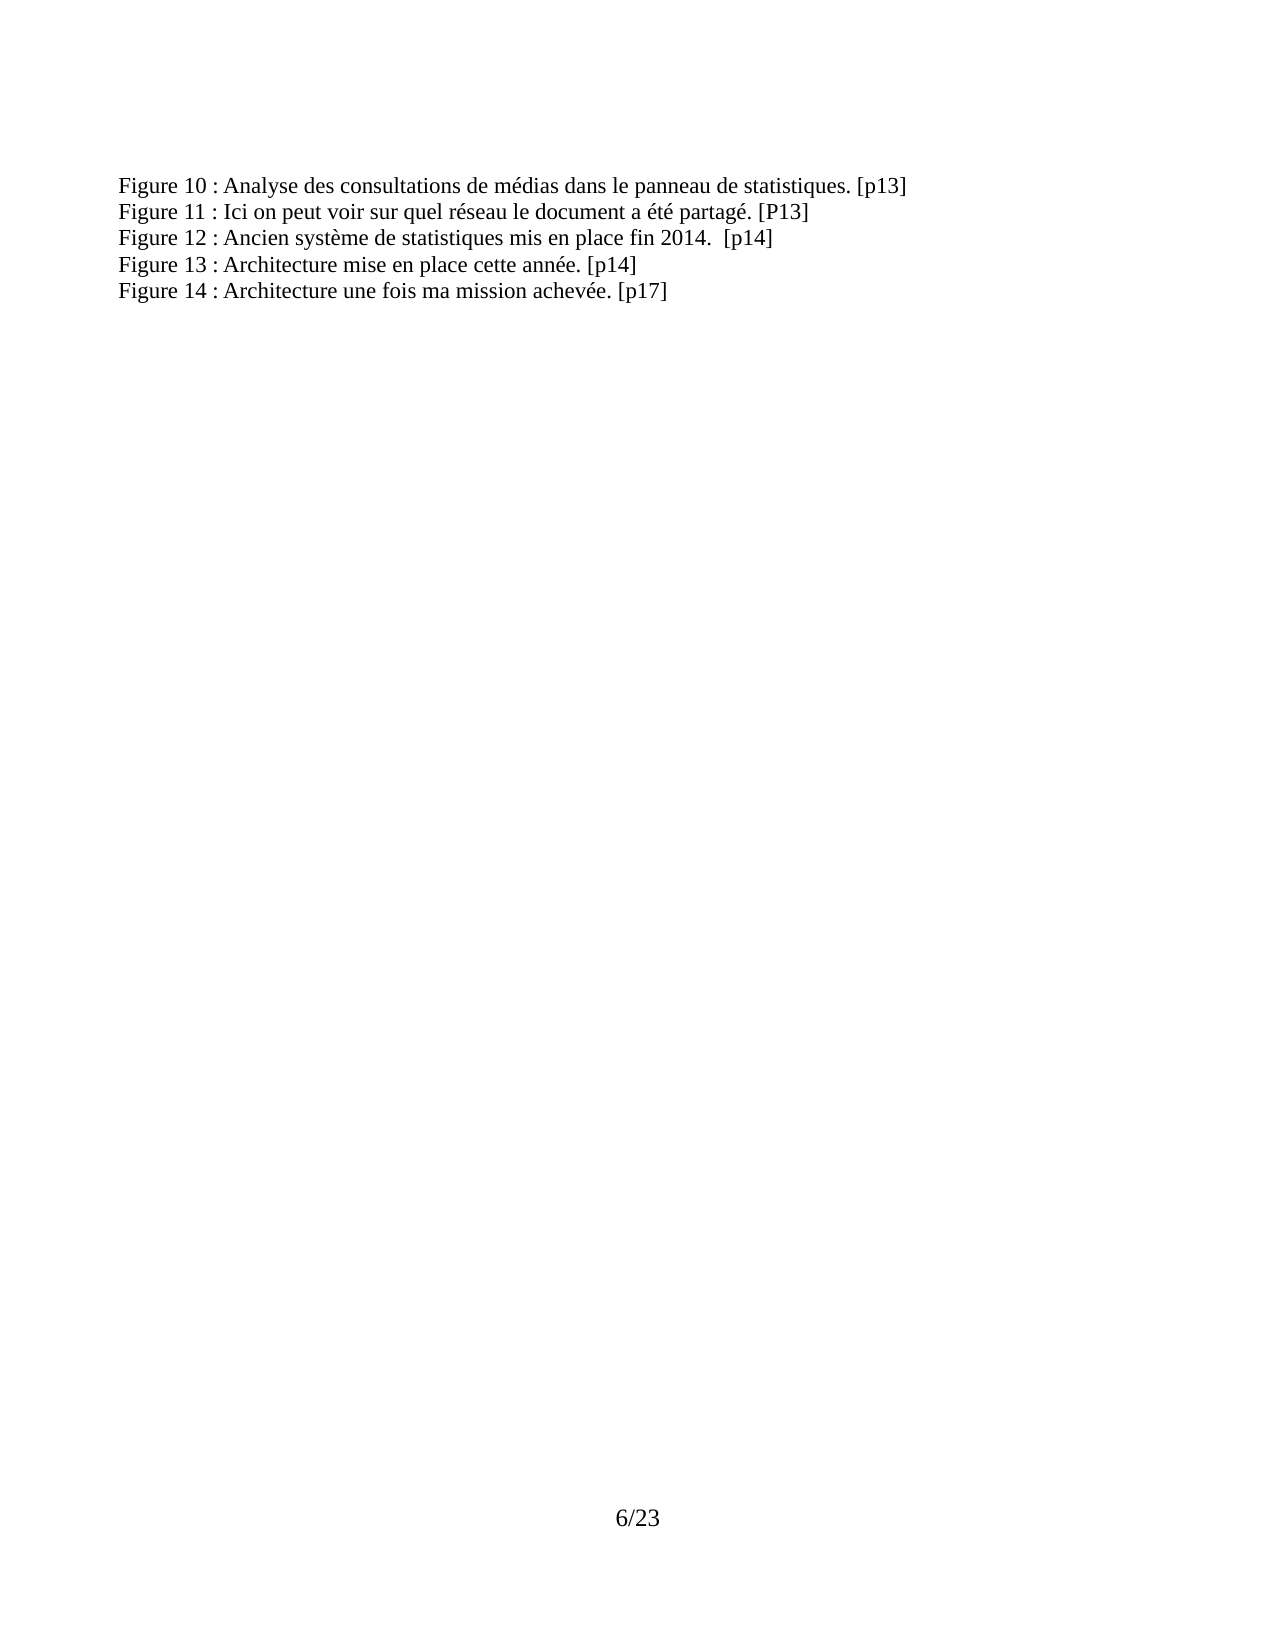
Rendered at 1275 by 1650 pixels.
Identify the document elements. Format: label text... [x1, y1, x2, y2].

text Figure 14 : Architecture une fois ma mission achevée. [p17] [118, 277, 1157, 303]
text Figure 13 : Architecture mise en place cette année. [p14] [118, 251, 1157, 277]
text Figure 11 : Ici on peut voir sur quel réseau le document a été partagé. [P13] [118, 198, 1157, 224]
text Figure 10 : Analyse des consultations de médias dans le panneau de statistiques. [p13] [118, 172, 1157, 198]
text Figure 12 : Ancien système de statistiques mis en place fin 2014. [p14] [118, 224, 1157, 251]
